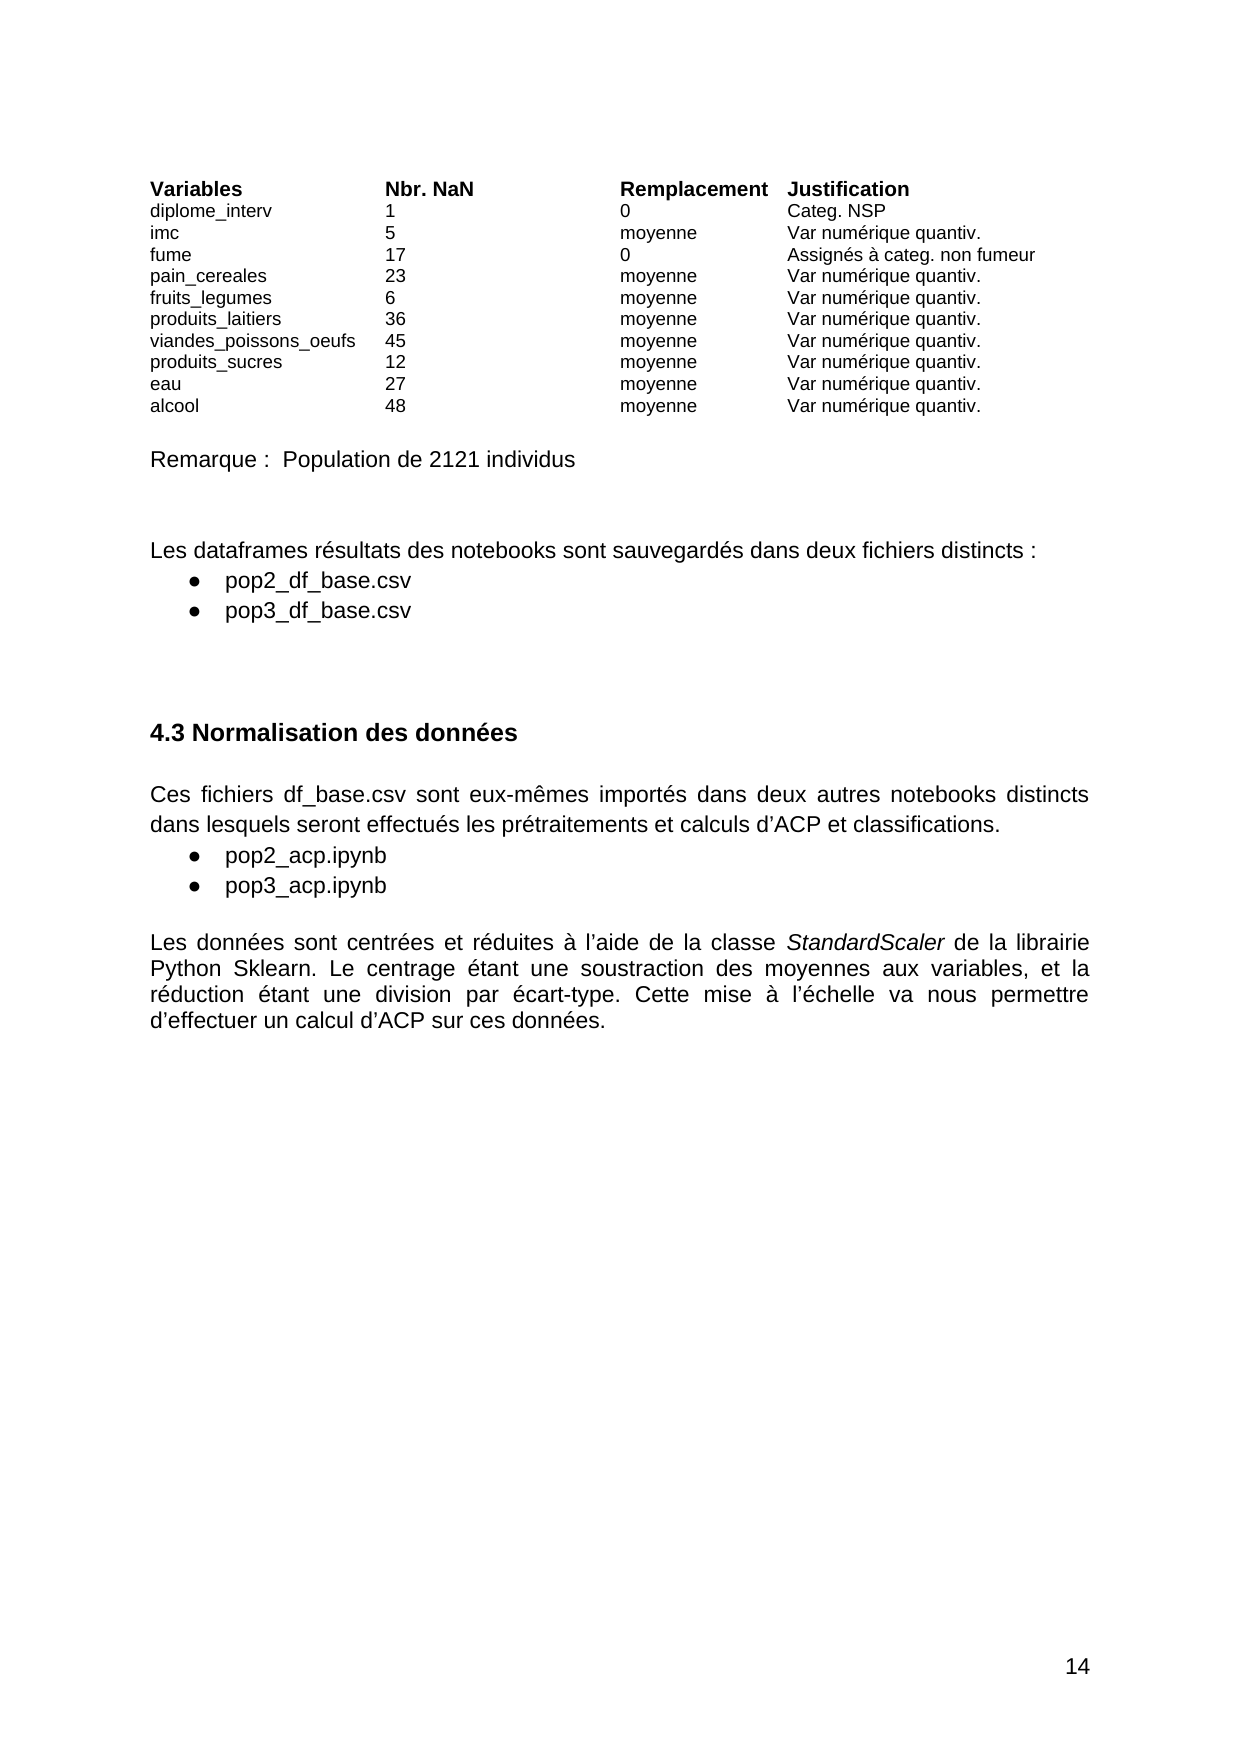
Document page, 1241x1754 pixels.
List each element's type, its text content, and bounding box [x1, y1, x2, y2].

table_cell alcool [150, 394, 385, 416]
table_cell 48 [385, 394, 620, 416]
table_cell Var numérique quantiv. [787, 373, 1090, 394]
table_cell moyenne [620, 351, 787, 373]
table_cell 27 [385, 373, 620, 394]
table_cell Var numérique quantiv. [787, 330, 1090, 351]
list pop3_df_base.csv [187, 597, 1090, 623]
table_cell moyenne [620, 287, 787, 308]
table_cell 45 [385, 330, 620, 351]
table_cell 17 [385, 244, 620, 265]
table_cell produits_sucres [150, 351, 385, 373]
table_cell Categ. NSP [787, 200, 1090, 222]
table_cell Var numérique quantiv. [787, 308, 1090, 330]
table_cell 12 [385, 351, 620, 373]
list pop2_df_base.csv [187, 567, 1090, 593]
text Les dataframes résultats des notebooks sont sauvegardés dans deux fichiers distincts : [150, 537, 1090, 563]
table_cell 0 [620, 200, 787, 222]
table_cell moyenne [620, 394, 787, 416]
table_cell moyenne [620, 330, 787, 351]
table_cell 0 [620, 244, 787, 265]
table_cell 6 [385, 287, 620, 308]
table_cell viandes_poissons_oeufs [150, 330, 385, 351]
table_cell Var numérique quantiv. [787, 287, 1090, 308]
text 4.3 Normalisation des données [150, 718, 1090, 747]
table_cell Var numérique quantiv. [787, 265, 1090, 287]
table_cell Var numérique quantiv. [787, 351, 1090, 373]
text Les données sont centrées et réduites à l’aide de la classe StandardScaler de la librairie Python Sklearn. Le centrage étant une soustraction des moyennes aux variables, et la réduction étant une division par écart-type. Cette mise à l’échelle va nous permettre d’effectuer un calcul d’ACP sur ces données. [150, 928, 1090, 1034]
table_cell diplome_interv [150, 200, 385, 222]
table_cell Assignés à categ. non fumeur [787, 244, 1090, 265]
text Ces fichiers df_base.csv sont eux-mêmes importés dans deux autres notebooks distincts dans lesquels seront effectués les prétraitements et calculs d’ACP et classifications. [150, 781, 1090, 838]
table_cell 1 [385, 200, 620, 222]
table_cell pain_cereales [150, 265, 385, 287]
table_header Justification [787, 176, 1090, 200]
table_header Nbr. NaN [385, 176, 620, 200]
text Remarque : Population de 2121 individus [150, 446, 1090, 472]
table_cell 23 [385, 265, 620, 287]
table_cell moyenne [620, 373, 787, 394]
table_cell 5 [385, 222, 620, 243]
table_cell moyenne [620, 308, 787, 330]
table_cell Var numérique quantiv. [787, 394, 1090, 416]
table_cell 36 [385, 308, 620, 330]
table_cell produits_laitiers [150, 308, 385, 330]
table_cell eau [150, 373, 385, 394]
table_header Variables [150, 176, 385, 200]
table_cell moyenne [620, 222, 787, 243]
list pop2_acp.ipynb [187, 842, 1090, 868]
table_cell imc [150, 222, 385, 243]
table_header Remplacement [620, 176, 787, 200]
table_cell moyenne [620, 265, 787, 287]
table_cell Var numérique quantiv. [787, 222, 1090, 243]
table_cell fruits_legumes [150, 287, 385, 308]
list pop3_acp.ipynb [187, 872, 1090, 898]
table_cell fume [150, 244, 385, 265]
